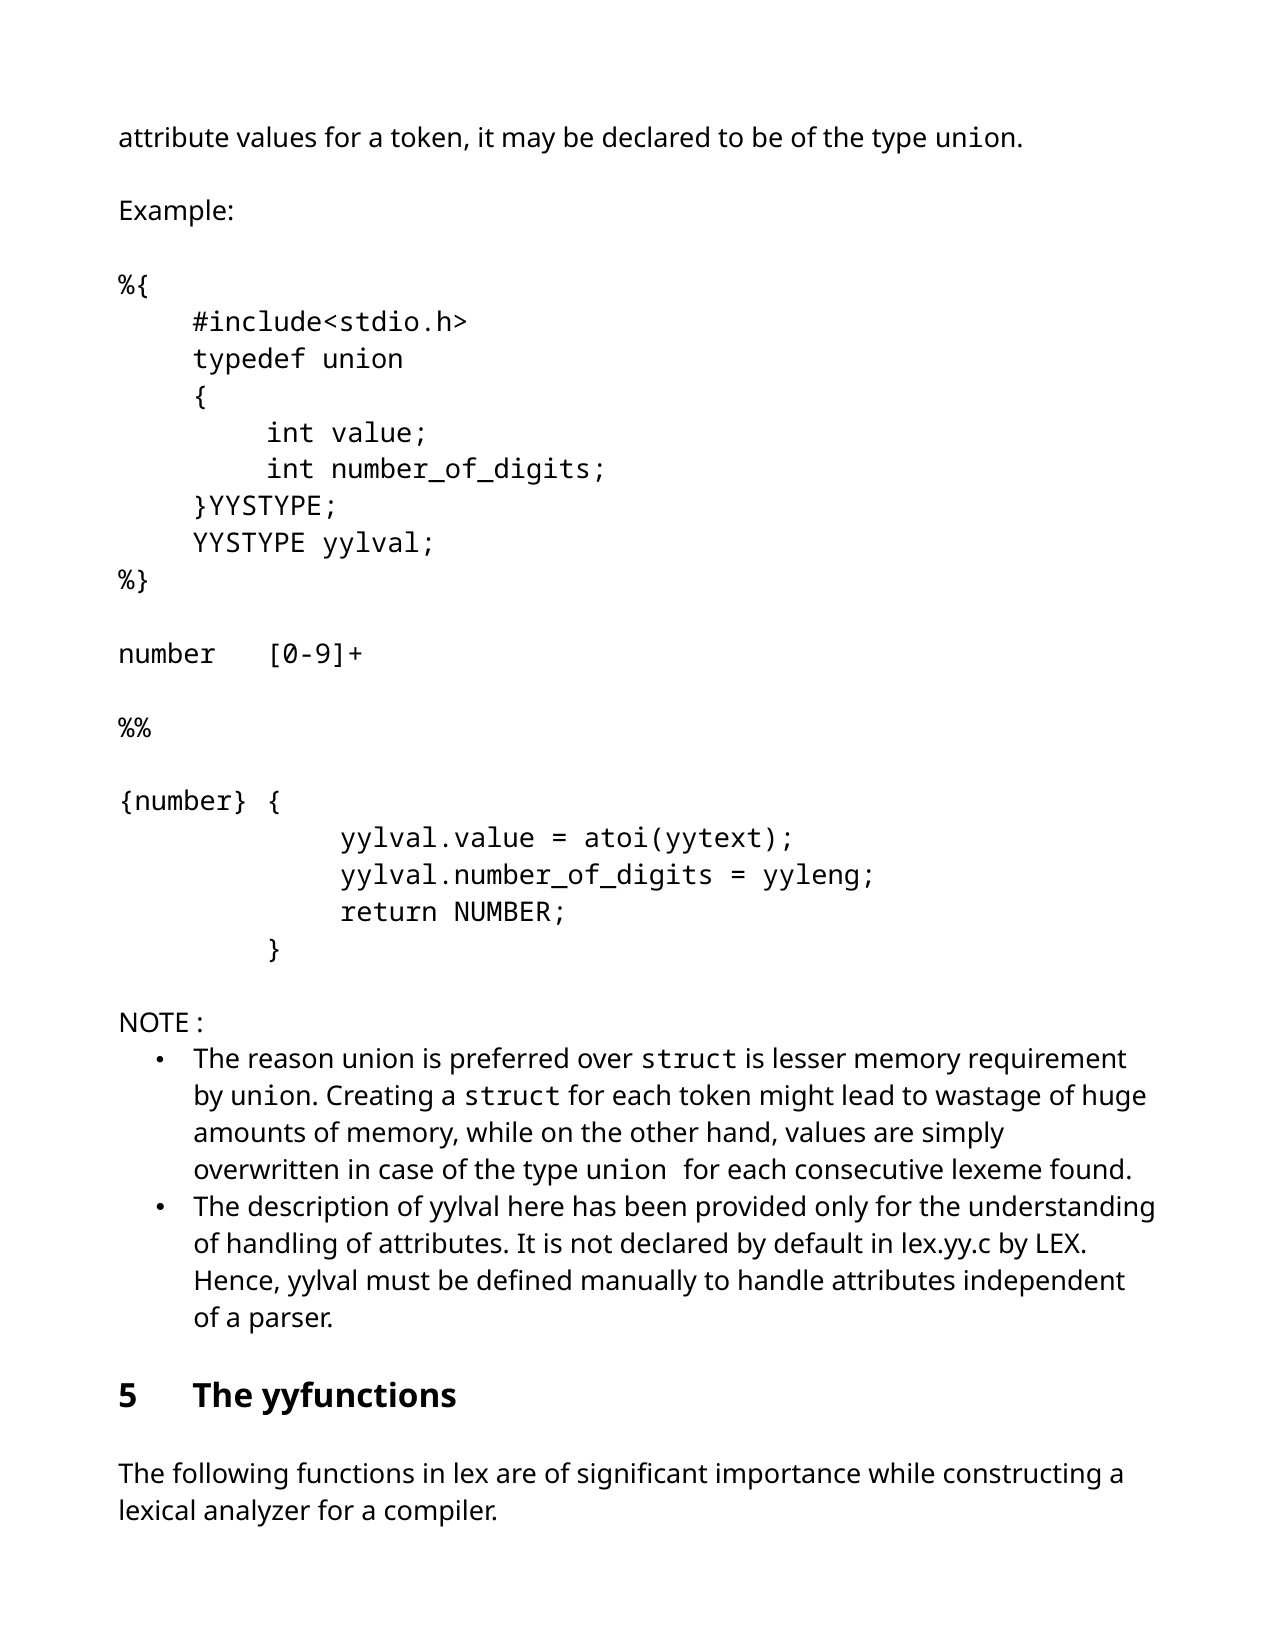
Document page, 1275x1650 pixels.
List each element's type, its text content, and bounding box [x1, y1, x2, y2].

text }YYSTYPE; [118, 487, 1157, 524]
text int value; [118, 413, 1157, 450]
text Example: [118, 192, 1157, 229]
text %} [118, 561, 1157, 597]
text { [118, 376, 1157, 413]
text The following functions in lex are of significant importance while constructing a lexical analyzer for a compiler. [118, 1454, 1157, 1528]
text yylval.number_of_digits = yyleng; [118, 856, 1157, 892]
text %{ [118, 266, 1157, 302]
text yylval.value = atoi(yytext); [118, 819, 1157, 856]
text %% [118, 708, 1157, 745]
text int number_of_digits; [118, 450, 1157, 487]
text YYSTYPE yylval; [118, 524, 1157, 561]
list The reason union is preferred over struct is lesser memory requirement by union. Creating a struct for each token might lead to wastage of huge amounts of memory, while on the other hand, values are simply overwritten in case of the type union for each consecutive lexeme found. [156, 1040, 1157, 1187]
text #include<stdio.h> [118, 302, 1157, 339]
text number [0-9]+ [118, 634, 1157, 671]
list The description of yylval here has been provided only for the understanding of handling of attributes. It is not declared by default in lex.yy.c by LEX. Hence, yylval must be defined manually to handle attributes independent of a parser. [156, 1187, 1157, 1335]
text } [118, 929, 1157, 966]
text 5 The yyfunctions [118, 1372, 1157, 1417]
text {number} { [118, 782, 1157, 819]
text attribute values for a token, it may be declared to be of the type union. [118, 118, 1157, 155]
text typedef union [118, 339, 1157, 376]
text return NUMBER; [118, 892, 1157, 929]
text NOTE : [118, 1003, 1157, 1040]
